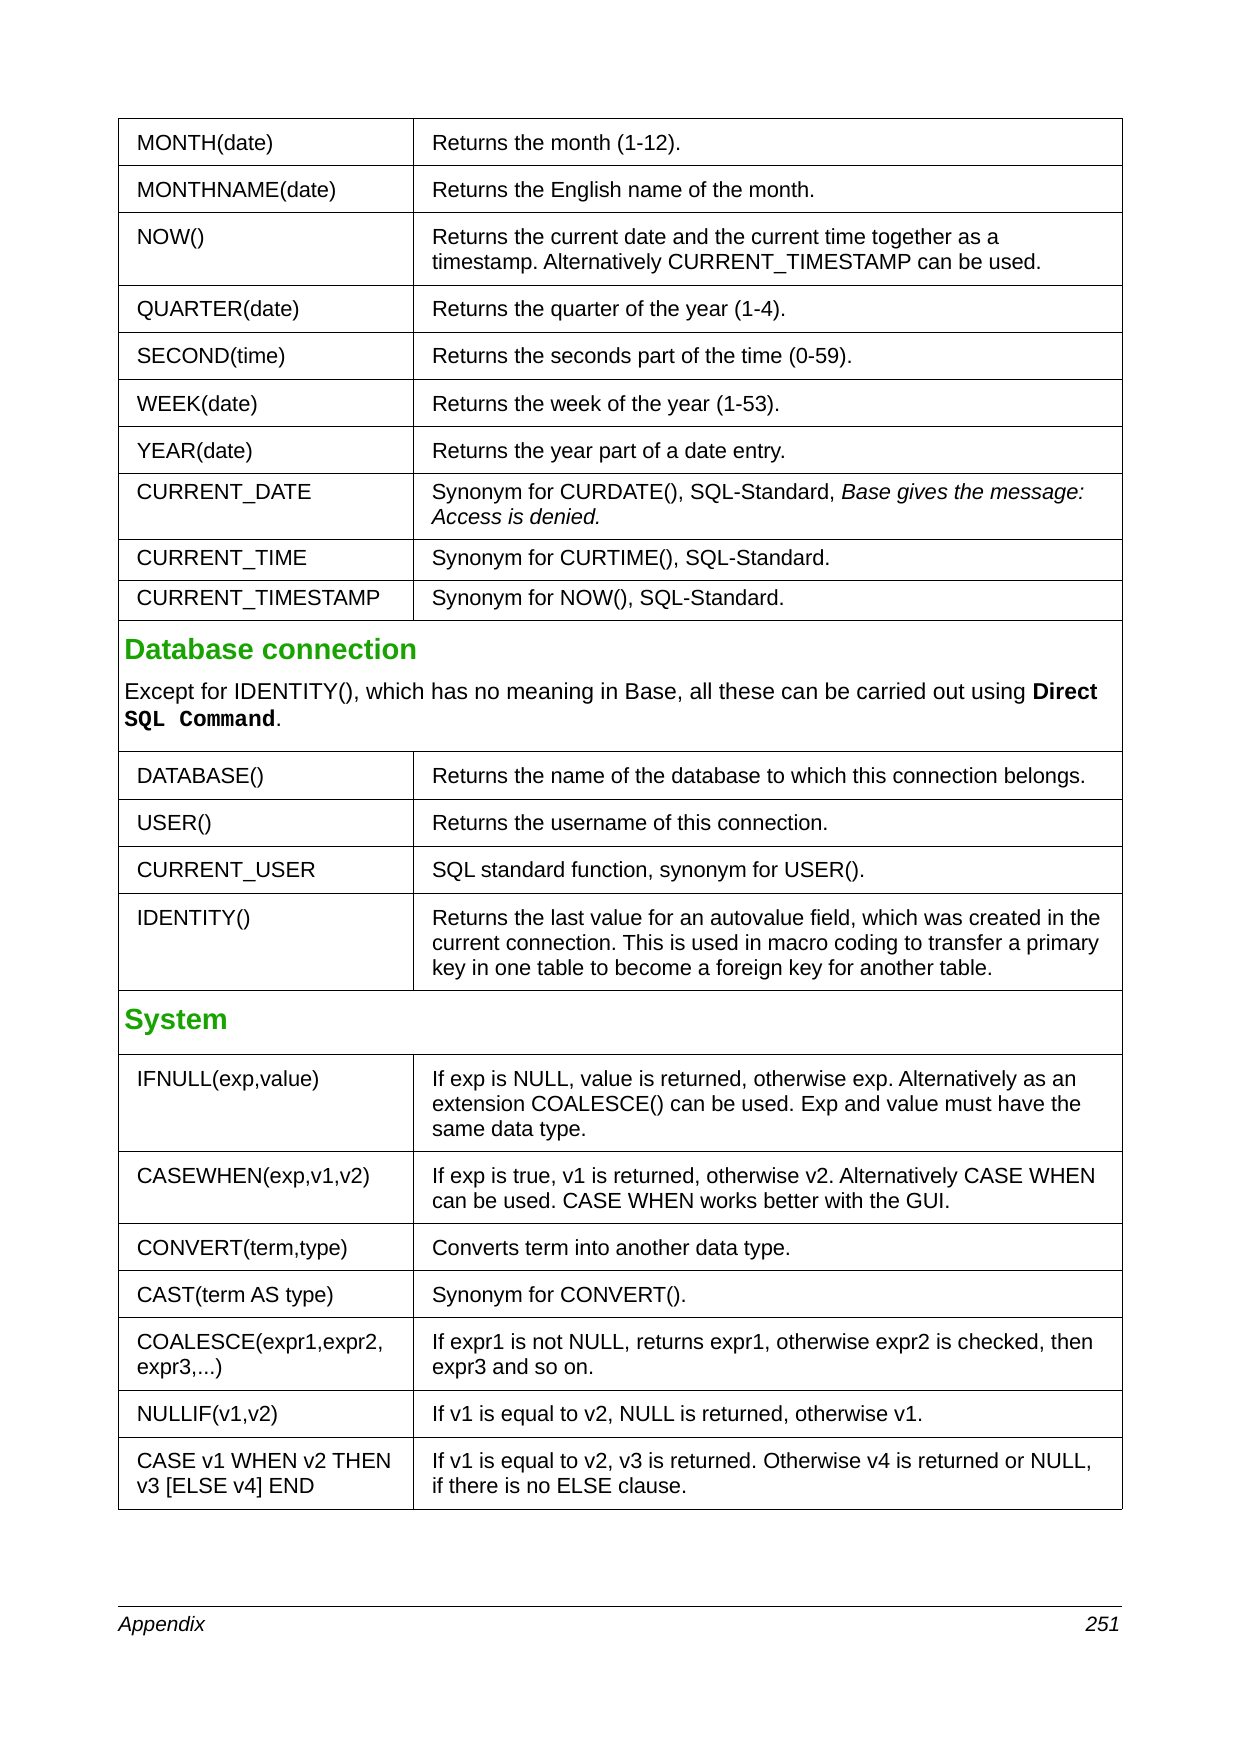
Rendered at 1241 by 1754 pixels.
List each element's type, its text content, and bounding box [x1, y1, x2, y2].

table_cell Converts term into another data type. [414, 1224, 1122, 1270]
table_cell CONVERT(term,type) [119, 1224, 413, 1270]
table_cell CURRENT_TIME [119, 540, 413, 579]
table_cell MONTH(date) [119, 119, 413, 165]
table_cell Returns the seconds part of the time (0-59). [414, 333, 1122, 379]
table_cell Synonym for NOW(), SQL-Standard. [414, 581, 1122, 620]
table_cell Database connection Except for IDENTITY(), which has no meaning in Base, all these can be carried out using Direct SQL Command. [119, 621, 1122, 751]
table_cell If v1 is equal to v2, NULL is returned, otherwise v1. [414, 1391, 1122, 1437]
table_cell NOW() [119, 213, 413, 284]
table_cell WEEK(date) [119, 380, 413, 426]
table_cell If exp is true, v1 is returned, otherwise v2. Alternatively CASE WHEN can be used. CASE WHEN works better with the GUI. [414, 1152, 1122, 1223]
table_cell Synonym for CURTIME(), SQL-Standard. [414, 540, 1122, 579]
table_cell IFNULL(exp,value) [119, 1055, 413, 1151]
table_cell Synonym for CURDATE(), SQL-Standard, Base gives the message: Access is denied. [414, 474, 1122, 539]
table_cell Synonym for CONVERT(). [414, 1271, 1122, 1317]
table_cell CURRENT_DATE [119, 474, 413, 539]
table_cell COALESCE(expr1,expr2,expr3,...) [119, 1318, 413, 1389]
table_cell Returns the year part of a date entry. [414, 427, 1122, 473]
table_cell Returns the month (1-12). [414, 119, 1122, 165]
table_cell SQL standard function, synonym for USER(). [414, 847, 1122, 893]
table_cell CASEWHEN(exp,v1,v2) [119, 1152, 413, 1223]
table_cell YEAR(date) [119, 427, 413, 473]
table_cell Returns the last value for an autovalue field, which was created in the current connection. This is used in macro coding to transfer a primary key in one table to become a foreign key for another table. [414, 894, 1122, 990]
table_cell CURRENT_USER [119, 847, 413, 893]
table_cell System [119, 991, 1122, 1054]
table_cell CURRENT_TIMESTAMP [119, 581, 413, 620]
table_cell NULLIF(v1,v2) [119, 1391, 413, 1437]
table_cell USER() [119, 800, 413, 846]
table_cell DATABASE() [119, 752, 413, 798]
table_cell CAST(term AS type) [119, 1271, 413, 1317]
table_cell Returns the quarter of the year (1-4). [414, 286, 1122, 332]
table_cell If v1 is equal to v2, v3 is returned. Otherwise v4 is returned or NULL, if there is no ELSE clause. [414, 1438, 1122, 1509]
table_cell Returns the week of the year (1-53). [414, 380, 1122, 426]
table_cell Returns the current date and the current time together as a timestamp. Alternatively CURRENT_TIMESTAMP can be used. [414, 213, 1122, 284]
table_cell Returns the name of the database to which this connection belongs. [414, 752, 1122, 798]
table_cell Returns the English name of the month. [414, 166, 1122, 212]
table_cell If expr1 is not NULL, returns expr1, otherwise expr2 is checked, then expr3 and so on. [414, 1318, 1122, 1389]
table_cell MONTHNAME(date) [119, 166, 413, 212]
table_cell SECOND(time) [119, 333, 413, 379]
table_cell If exp is NULL, value is returned, otherwise exp. Alternatively as an extension COALESCE() can be used. Exp and value must have the same data type. [414, 1055, 1122, 1151]
table_cell CASE v1 WHEN v2 THEN v3 [ELSE v4] END [119, 1438, 413, 1509]
table_cell IDENTITY() [119, 894, 413, 990]
table_cell QUARTER(date) [119, 286, 413, 332]
table_cell Returns the username of this connection. [414, 800, 1122, 846]
